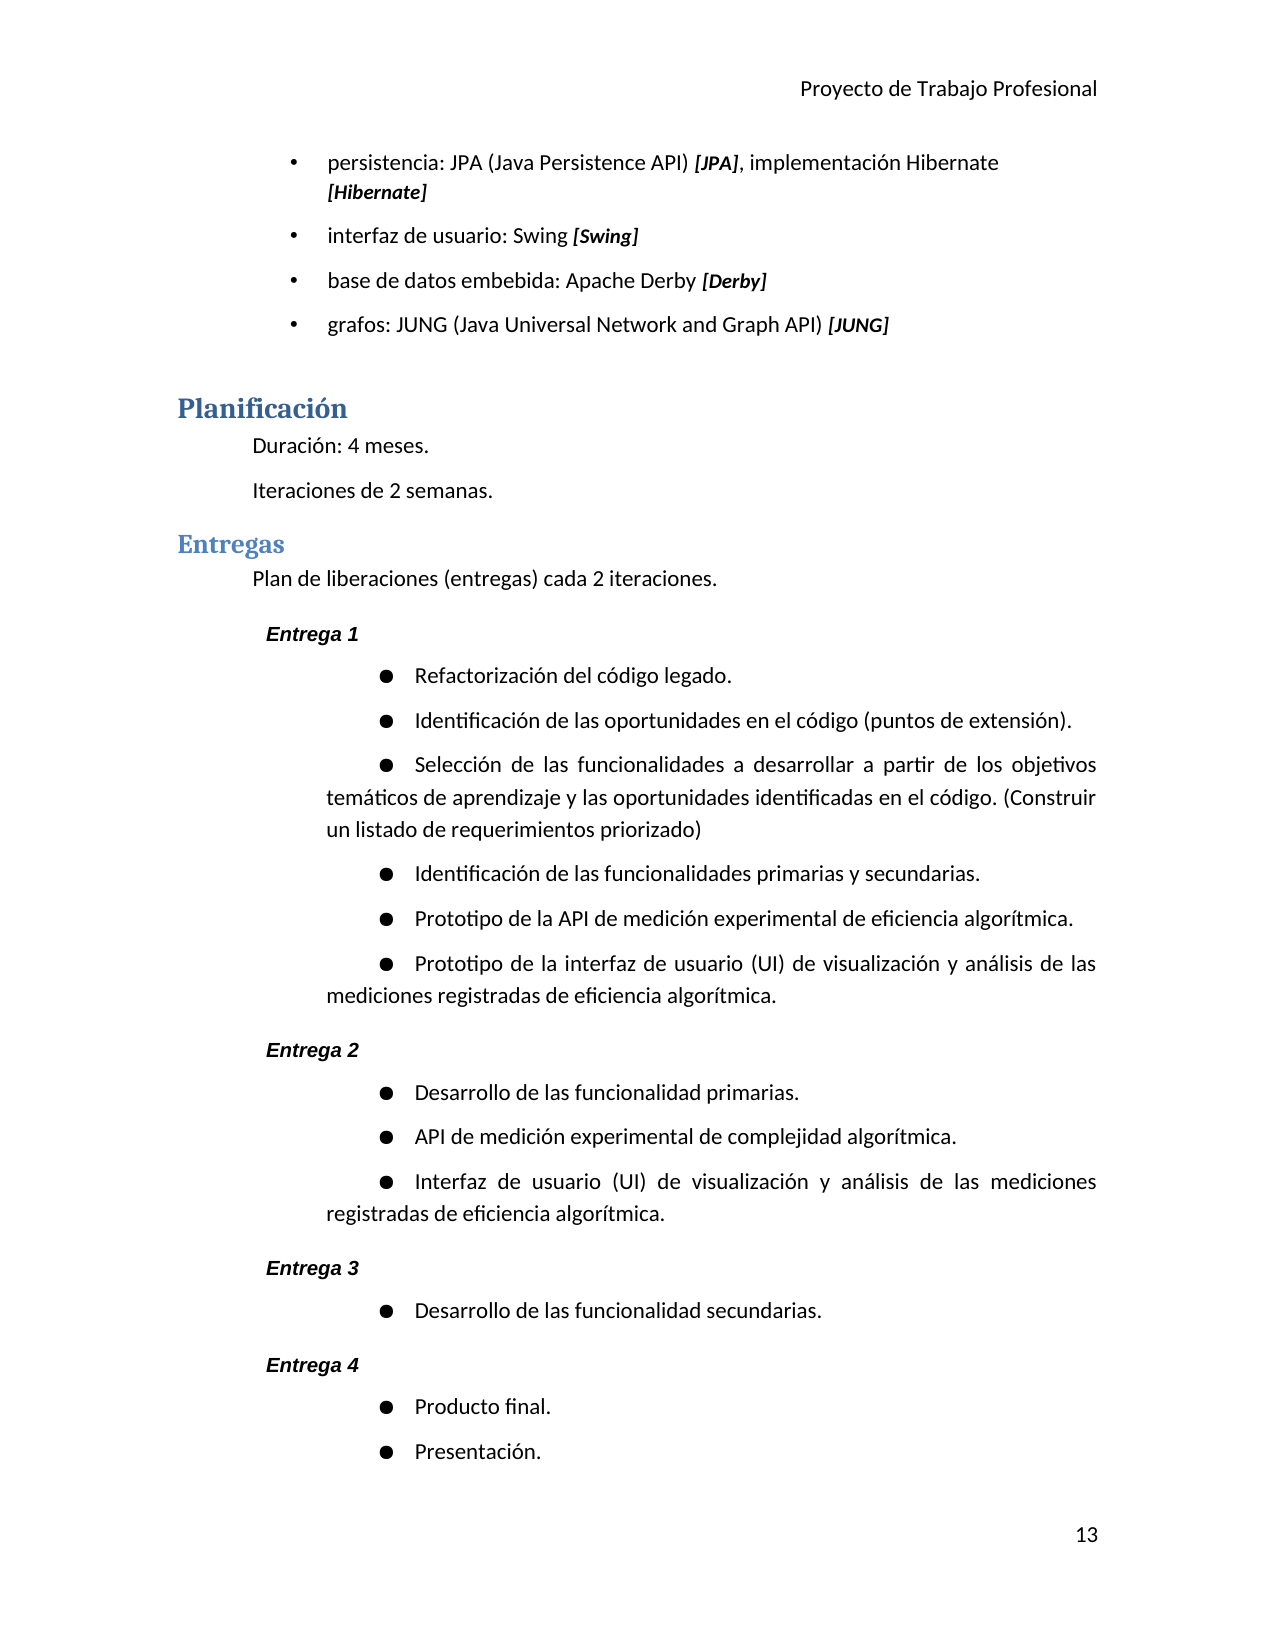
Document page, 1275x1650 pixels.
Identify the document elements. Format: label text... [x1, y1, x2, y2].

list base de datos embebida: Apache Derby [Derby] [290, 266, 1098, 294]
subtitle Entrega 3 [177, 1256, 1098, 1280]
subtitle Entrega 2 [177, 1038, 1098, 1062]
list Selección de las funcionalidades a desarrollar a partir de los objetivos temáticos de aprendizaje y las oportunidades identificadas en el código. (Construir un listado de requerimientos priorizado) [288, 751, 1098, 843]
list Desarrollo de las funcionalidad secundarias. [288, 1296, 1098, 1324]
list interfaz de usuario: Swing [Swing] [290, 221, 1098, 249]
list grafos: JUNG (Java Universal Network and Graph API) [JUNG] [290, 310, 1098, 338]
subtitle Entrega 1 [177, 622, 1098, 645]
text Iteraciones de 2 semanas. [177, 476, 1098, 504]
text Plan de liberaciones (entregas) cada 2 iteraciones. [177, 564, 1098, 593]
subtitle Entregas [177, 529, 1098, 560]
list Prototipo de la interfaz de usuario (UI) de visualización y análisis de las mediciones registradas de eficiencia algorítmica. [288, 949, 1098, 1009]
list API de medición experimental de complejidad algorítmica. [288, 1122, 1098, 1150]
subtitle Planificación [177, 393, 1098, 426]
list Identificación de las oportunidades en el código (puntos de extensión). [288, 706, 1098, 734]
list Presentación. [288, 1437, 1098, 1465]
list Producto final. [288, 1392, 1098, 1420]
list persistencia: JPA (Java Persistence API) [JPA], implementación Hibernate [Hibernate] [290, 148, 1098, 205]
list Refactorización del código legado. [288, 661, 1098, 689]
list Interfaz de usuario (UI) de visualización y análisis de las mediciones registradas de eficiencia algorítmica. [288, 1167, 1098, 1227]
list Desarrollo de las funcionalidad primarias. [288, 1078, 1098, 1106]
text Duración: 4 meses. [177, 431, 1098, 459]
list Identificación de las funcionalidades primarias y secundarias. [288, 859, 1098, 888]
list Prototipo de la API de medición experimental de eficiencia algorítmica. [288, 904, 1098, 932]
subtitle Entrega 4 [177, 1353, 1098, 1376]
